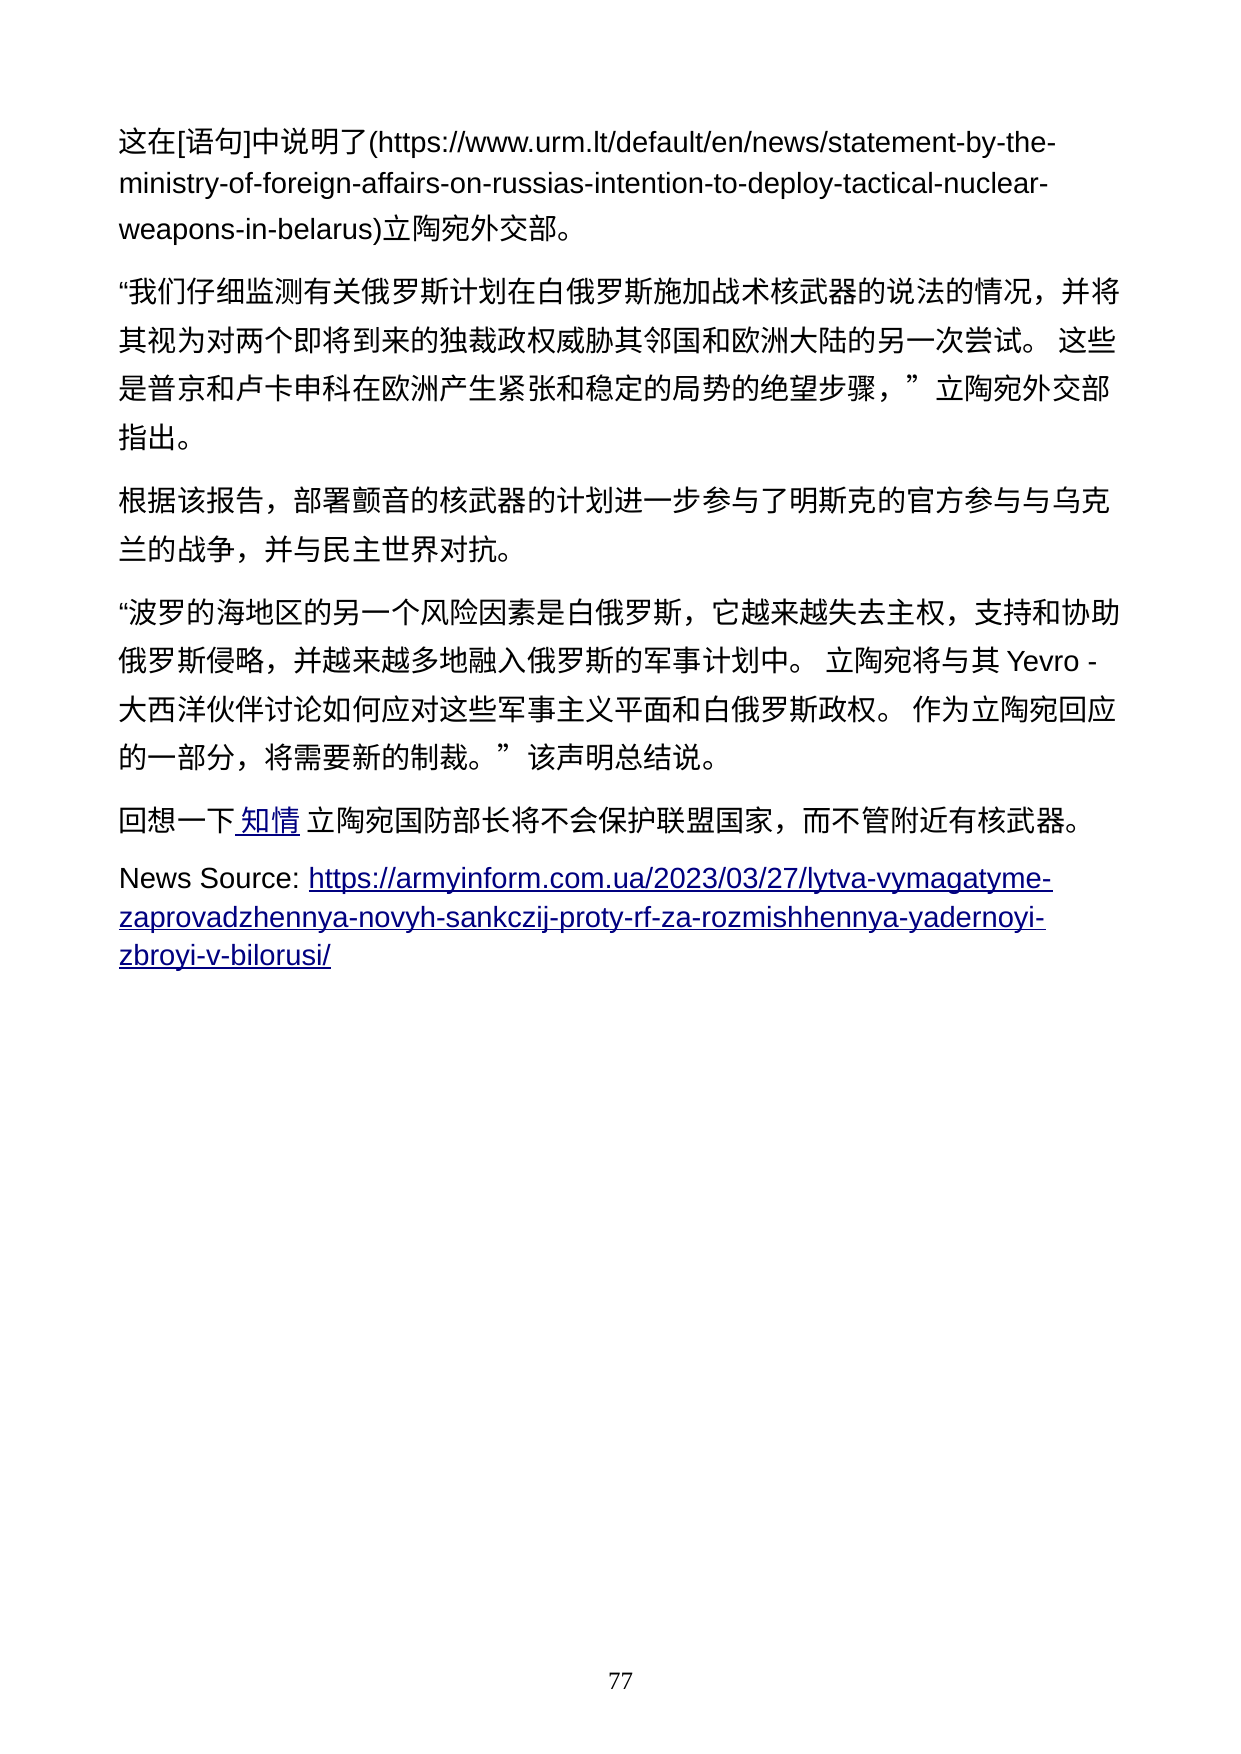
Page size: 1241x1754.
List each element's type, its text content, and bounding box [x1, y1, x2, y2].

text 根据该报告，部署颤音的核武器的计划进一步参与了明斯克的官方参与与乌克兰的战争，并与民主世界对抗。 [118, 477, 1122, 568]
text “我们仔细监测有关俄罗斯计划在白俄罗斯施加战术核武器的说法的情况，并将其视为对两个即将到来的独裁政权威胁其邻国和欧洲大陆的另一次尝试。 这些是普京和卢卡申科在欧洲产生紧张和稳定的局势的绝望步骤，”立陶宛外交部指出。 [118, 269, 1122, 457]
text “波罗的海地区的另一个风险因素是白俄罗斯，它越来越失去主权，支持和协助俄罗斯侵略，并越来越多地融入俄罗斯的军事计划中。 立陶宛将与其Yevro - 大西洋伙伴讨论如何应对这些军事主义平面和白俄罗斯政权。 作为立陶宛回应的一部分，将需要新的制裁。”该声明总结说。 [118, 589, 1122, 777]
text 这在[语句]中说明了(https://www.urm.lt/default/en/news/statement-by-the-ministry-of-foreign-affairs-on-russias-intention-to-deploy-tactical-nuclear-weapons-in-belarus)立陶宛外交部。 [118, 118, 1122, 248]
text News Source: https://armyinform.com.ua/2023/03/27/lytva-vymagatyme-zaprovadzhennya-novyh-sankczij-proty-rf-za-rozmishhennya-yadernoyi-zbroyi-v-bilorusi/ [118, 861, 1122, 972]
text 回想一下 知情 立陶宛国防部长将不会保护联盟国家，而不管附近有核武器。 [118, 798, 1122, 840]
